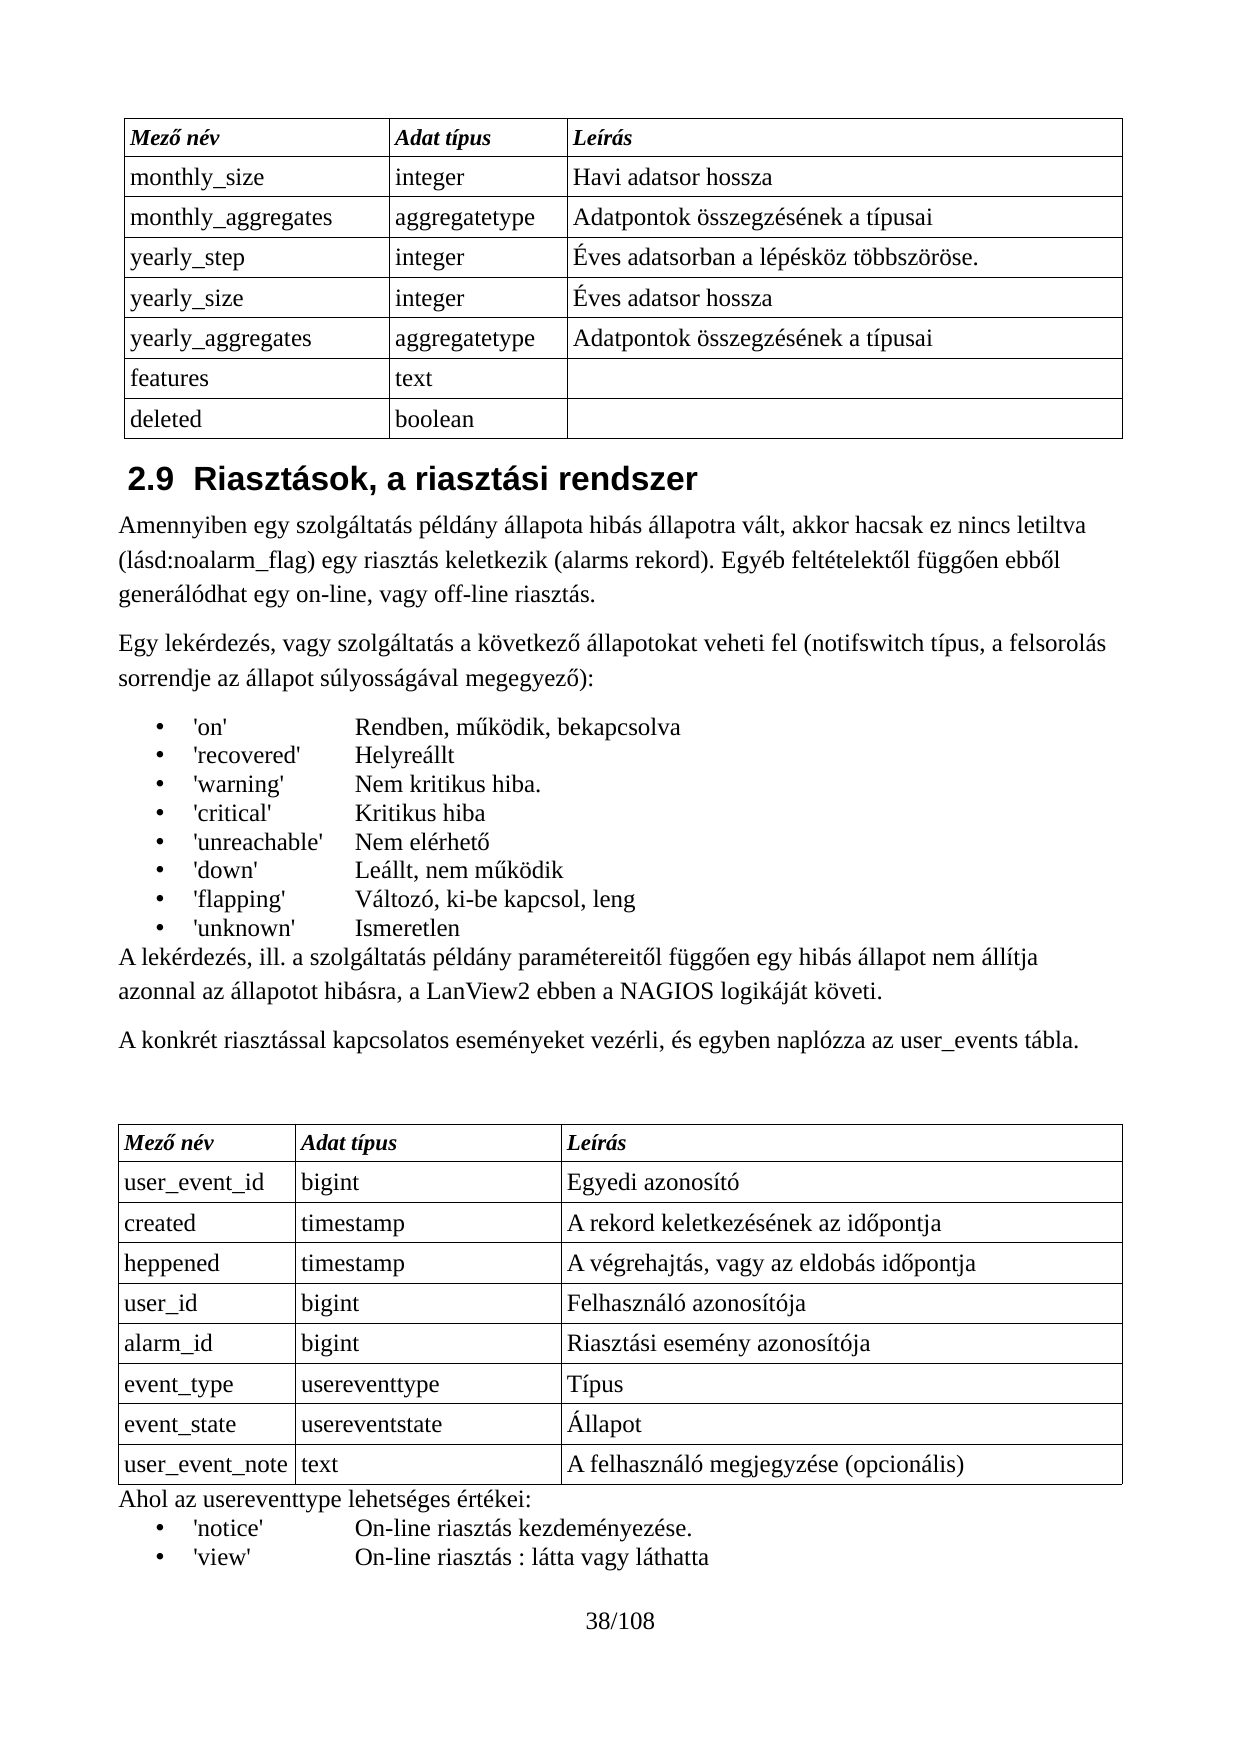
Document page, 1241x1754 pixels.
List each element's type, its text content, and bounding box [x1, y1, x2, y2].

text A konkrét riasztással kapcsolatos eseményeket vezérli, és egyben naplózza az user_events tábla. [118, 1025, 1122, 1054]
table_cell Egyedi azonosító [562, 1162, 1122, 1202]
text Amennyiben egy szolgáltatás példány állapota hibás állapotra vált, akkor hacsak ez nincs letiltva (lásd:noalarm_flag) egy riasztás keletkezik (alarms rekord). Egyéb feltételektől függően ebből generálódhat egy on-line, vagy off-line riasztás. [118, 510, 1122, 608]
subtitle Riasztások, a riasztási rendszer [118, 459, 1122, 498]
table_cell Állapot [562, 1404, 1122, 1444]
table_header Adat típus [390, 119, 567, 156]
list 'critical' Kritikus hiba [156, 798, 1122, 827]
list 'flapping' Változó, ki-be kapcsol, leng [156, 884, 1122, 913]
list 'on' Rendben, működik, bekapcsolva [156, 712, 1122, 741]
table_cell user_event_note [119, 1445, 295, 1484]
table_cell Éves adatsorban a lépésköz többszöröse. [568, 238, 1122, 277]
table_cell Riasztási esemény azonosítója [562, 1324, 1122, 1363]
table_header Mező név [119, 1125, 295, 1161]
text A lekérdezés, ill. a szolgáltatás példány paramétereitől függően egy hibás állapot nem állítja azonnal az állapotot hibásra, a LanView2 ebben a NAGIOS logikáját követi. [118, 942, 1122, 1005]
table_cell [568, 399, 1122, 438]
table_cell bigint [296, 1324, 561, 1363]
text Ahol az usereventtype lehetséges értékei: [118, 1485, 1122, 1513]
table_cell Adatpontok összegzésének a típusai [568, 197, 1122, 237]
text Egy lekérdezés, vagy szolgáltatás a következő állapotokat veheti fel (notifswitch típus, a felsorolás sorrendje az állapot súlyosságával megegyező): [118, 628, 1122, 692]
table_cell aggregatetype [390, 197, 567, 237]
table_cell boolean [390, 399, 567, 438]
table_cell A felhasználó megjegyzése (opcionális) [562, 1445, 1122, 1484]
table_cell event_type [119, 1364, 295, 1403]
table_cell timestamp [296, 1203, 561, 1242]
table_cell integer [390, 278, 567, 317]
table_cell yearly_size [125, 278, 389, 317]
table_cell user_id [119, 1284, 295, 1323]
table_cell text [296, 1445, 561, 1484]
list 'unreachable' Nem elérhető [156, 827, 1122, 856]
table_cell aggregatetype [390, 318, 567, 358]
table_cell Havi adatsor hossza [568, 157, 1122, 196]
table_header Adat típus [296, 1125, 561, 1161]
table_cell timestamp [296, 1243, 561, 1282]
table_header Mező név [125, 119, 389, 156]
table_cell Éves adatsor hossza [568, 278, 1122, 317]
table_cell monthly_size [125, 157, 389, 196]
table_cell user_event_id [119, 1162, 295, 1202]
table_cell yearly_aggregates [125, 318, 389, 358]
table_cell features [125, 359, 389, 398]
table_cell usereventtype [296, 1364, 561, 1403]
table_cell [568, 359, 1122, 398]
table_cell heppened [119, 1243, 295, 1282]
table_cell text [390, 359, 567, 398]
table_cell bigint [296, 1162, 561, 1202]
table_cell alarm_id [119, 1324, 295, 1363]
table_cell usereventstate [296, 1404, 561, 1444]
table_cell event_state [119, 1404, 295, 1444]
list 'recovered' Helyreállt [156, 741, 1122, 769]
list 'unknown' Ismeretlen [156, 913, 1122, 942]
table_cell deleted [125, 399, 389, 438]
table_cell integer [390, 238, 567, 277]
table_cell A végrehajtás, vagy az eldobás időpontja [562, 1243, 1122, 1282]
table_header Leírás [568, 119, 1122, 156]
table_cell Felhasználó azonosítója [562, 1284, 1122, 1323]
table_cell created [119, 1203, 295, 1242]
table_cell bigint [296, 1284, 561, 1323]
table_cell Típus [562, 1364, 1122, 1403]
table_header Leírás [562, 1125, 1122, 1161]
table_cell Adatpontok összegzésének a típusai [568, 318, 1122, 358]
table_cell integer [390, 157, 567, 196]
table_cell A rekord keletkezésének az időpontja [562, 1203, 1122, 1242]
list 'down' Leállt, nem működik [156, 856, 1122, 884]
table_cell yearly_step [125, 238, 389, 277]
list 'warning' Nem kritikus hiba. [156, 769, 1122, 798]
list 'notice' On-line riasztás kezdeményezése. [156, 1513, 1122, 1542]
table_cell monthly_aggregates [125, 197, 389, 237]
list 'view' On-line riasztás : látta vagy láthatta [156, 1542, 1122, 1570]
